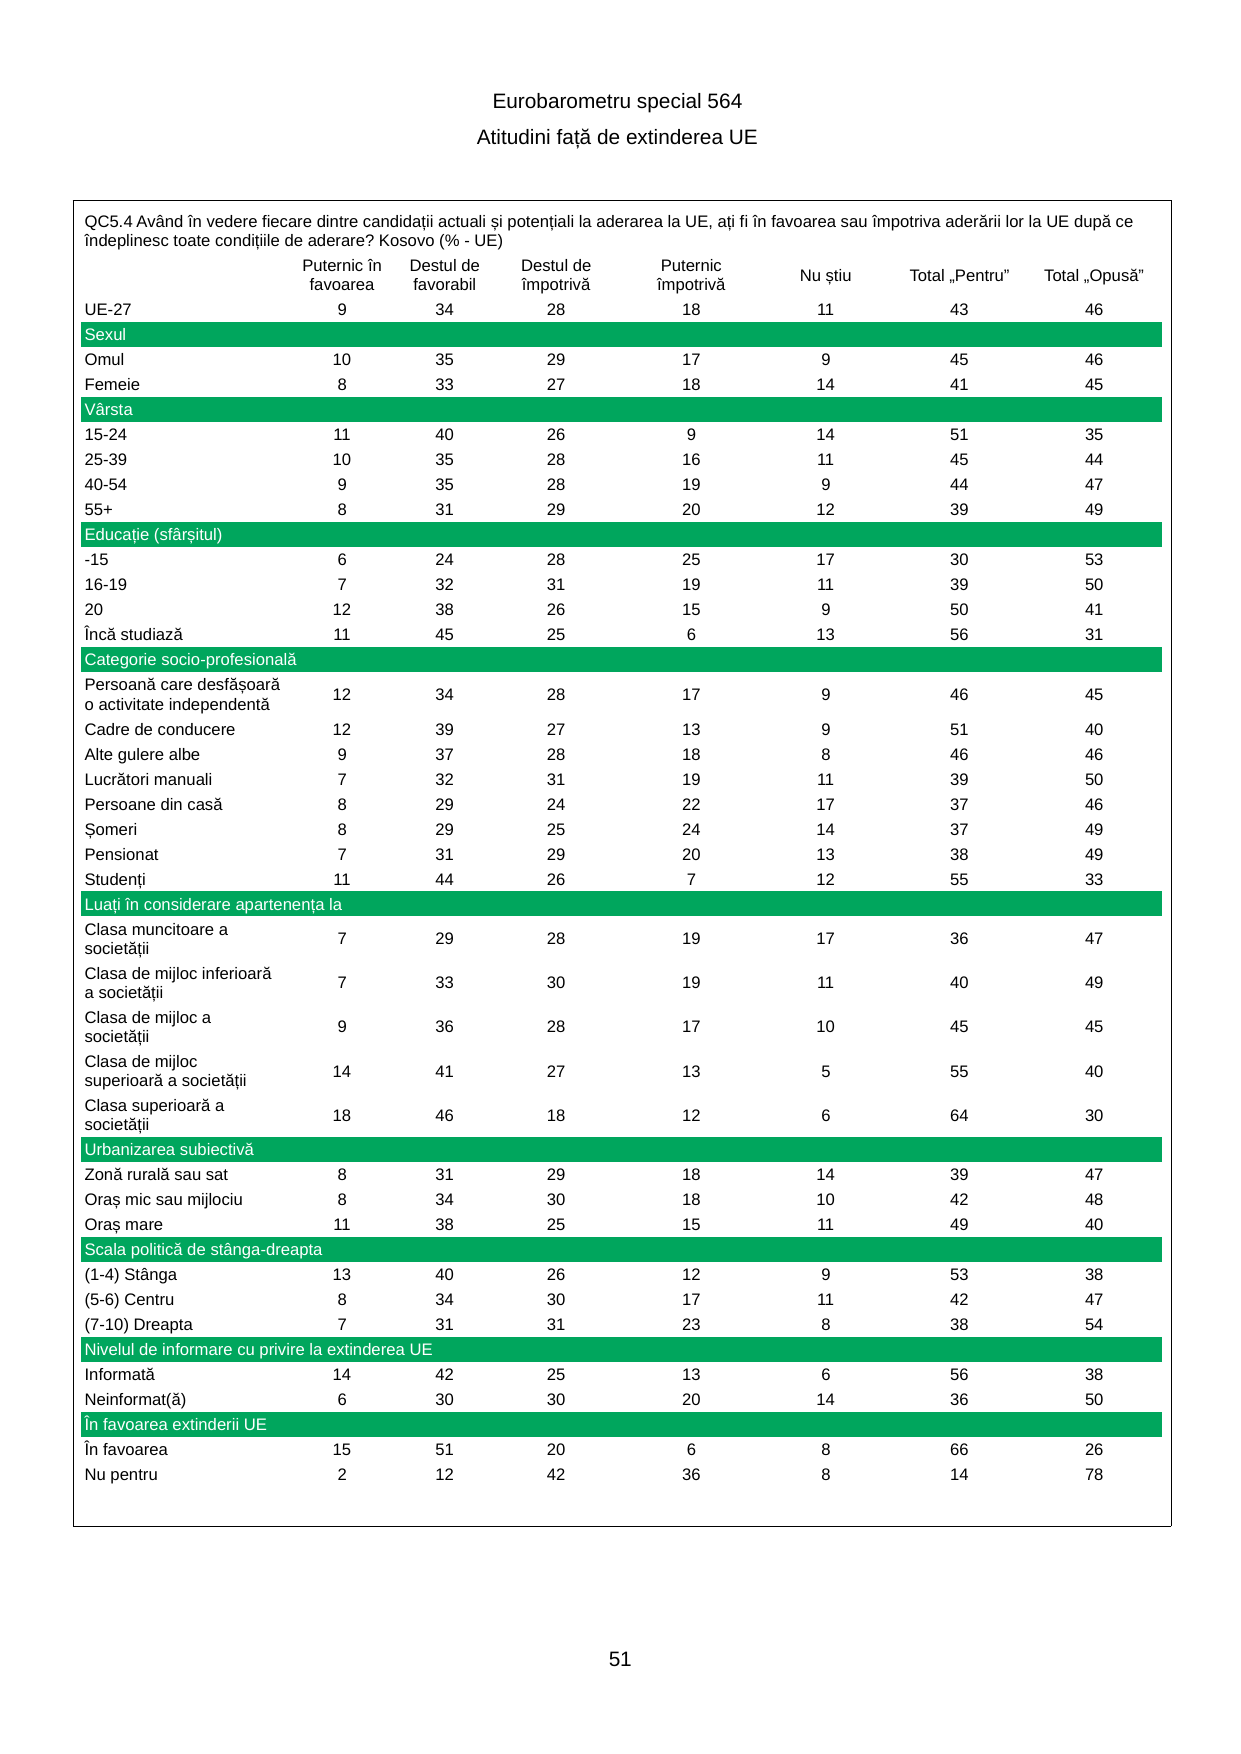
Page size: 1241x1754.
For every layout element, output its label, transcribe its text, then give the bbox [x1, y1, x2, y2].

table_cell 30 [401, 1387, 488, 1412]
table_cell [81, 253, 283, 297]
table_cell 17 [624, 347, 759, 372]
table_cell 47 [1026, 916, 1162, 961]
table_cell 8 [759, 1462, 892, 1487]
table_cell 25 [488, 622, 623, 647]
table_cell 2 [283, 1462, 401, 1487]
table_cell 47 [1026, 472, 1162, 497]
table_cell 39 [892, 497, 1026, 522]
table_cell 14 [892, 1462, 1026, 1487]
table_cell Educație (sfârșitul) [81, 522, 1162, 547]
table_cell 40 [892, 961, 1026, 1005]
table_cell 9 [283, 297, 401, 322]
table_cell Clasa muncitoare a societății [81, 916, 283, 961]
table_cell Nu știu [759, 253, 892, 297]
table_cell 26 [1026, 1437, 1162, 1462]
table_cell Clasa de mijloc superioară a societății [81, 1049, 283, 1093]
table_cell 44 [892, 472, 1026, 497]
table_cell 46 [1026, 791, 1162, 816]
table_cell (5-6) Centru [81, 1287, 283, 1312]
table_cell 7 [283, 572, 401, 597]
table_cell 11 [759, 1287, 892, 1312]
table_cell 25 [488, 1212, 623, 1237]
table_cell 19 [624, 766, 759, 791]
table_cell Scala politică de stânga-dreapta [81, 1237, 1162, 1262]
table_cell 31 [488, 1312, 623, 1337]
table_cell 12 [401, 1462, 488, 1487]
table_cell 50 [1026, 1387, 1162, 1412]
table_cell Alte gulere albe [81, 741, 283, 766]
table_cell 31 [401, 497, 488, 522]
table_cell 41 [892, 372, 1026, 397]
table_cell 45 [401, 622, 488, 647]
table_cell 11 [283, 422, 401, 447]
table_cell 9 [624, 422, 759, 447]
table_cell 64 [892, 1093, 1026, 1137]
table_cell 35 [401, 347, 488, 372]
table_cell 34 [401, 672, 488, 716]
table_cell 54 [1026, 1312, 1162, 1337]
table_cell 51 [892, 422, 1026, 447]
table_cell 56 [892, 1362, 1026, 1387]
table_cell 7 [283, 766, 401, 791]
table_cell 18 [488, 1093, 623, 1137]
table_cell 35 [401, 447, 488, 472]
table_cell 13 [759, 841, 892, 866]
table_cell 49 [1026, 497, 1162, 522]
table_cell 17 [759, 547, 892, 572]
table_cell 27 [488, 372, 623, 397]
table_cell 42 [401, 1362, 488, 1387]
table_cell (1-4) Stânga [81, 1262, 283, 1287]
table_cell 30 [488, 1287, 623, 1312]
table_cell 56 [892, 622, 1026, 647]
table_cell 12 [283, 716, 401, 741]
table_cell 13 [624, 1049, 759, 1093]
table_cell 28 [488, 547, 623, 572]
table_cell 38 [892, 1312, 1026, 1337]
table_cell 44 [401, 866, 488, 891]
table_cell 6 [759, 1362, 892, 1387]
table_cell 33 [1026, 866, 1162, 891]
table_cell 55 [892, 1049, 1026, 1093]
table_cell Șomeri [81, 816, 283, 841]
table_cell 34 [401, 1187, 488, 1212]
table_cell Persoane din casă [81, 791, 283, 816]
table_cell 39 [892, 766, 1026, 791]
table_cell 40-54 [81, 472, 283, 497]
table_cell Urbanizarea subiectivă [81, 1137, 1162, 1162]
table_cell 24 [488, 791, 623, 816]
table_cell 17 [759, 916, 892, 961]
table_cell 38 [1026, 1262, 1162, 1287]
table_cell 8 [759, 1437, 892, 1462]
table_cell 24 [401, 547, 488, 572]
table_cell Puternic împotrivă [624, 253, 759, 297]
table_cell Clasa de mijloc inferioară a societății [81, 961, 283, 1005]
table_cell 11 [759, 766, 892, 791]
table_cell În favoarea extinderii UE [81, 1412, 1162, 1437]
table_cell 38 [401, 1212, 488, 1237]
table_cell 46 [401, 1093, 488, 1137]
table_cell 29 [488, 347, 623, 372]
table_cell 8 [283, 1187, 401, 1212]
table_cell 36 [401, 1005, 488, 1049]
table_cell 46 [1026, 297, 1162, 322]
table_cell 10 [759, 1187, 892, 1212]
table_cell 32 [401, 572, 488, 597]
table_cell 37 [401, 741, 488, 766]
table_cell 28 [488, 741, 623, 766]
table_cell 45 [892, 347, 1026, 372]
table_cell 18 [624, 741, 759, 766]
table_cell 66 [892, 1437, 1026, 1462]
table_cell Persoană care desfășoară o activitate independentă [81, 672, 283, 716]
table_cell 31 [401, 1312, 488, 1337]
table_cell 12 [624, 1262, 759, 1287]
table_cell 36 [892, 916, 1026, 961]
table_cell 12 [283, 597, 401, 622]
table_cell 40 [1026, 1212, 1162, 1237]
table_cell 6 [624, 1437, 759, 1462]
table_cell 7 [624, 866, 759, 891]
table_cell 15-24 [81, 422, 283, 447]
table_cell 41 [1026, 597, 1162, 622]
table_cell 12 [759, 497, 892, 522]
table_cell 9 [759, 597, 892, 622]
table_cell 51 [892, 716, 1026, 741]
table_cell 14 [759, 1387, 892, 1412]
table_cell 6 [759, 1093, 892, 1137]
table_cell 50 [892, 597, 1026, 622]
table_cell Categorie socio-profesională [81, 647, 1162, 672]
table_cell 9 [759, 716, 892, 741]
table_cell 42 [892, 1187, 1026, 1212]
table_cell 13 [624, 1362, 759, 1387]
table_cell 28 [488, 1005, 623, 1049]
table_cell 55+ [81, 497, 283, 522]
table_cell 30 [1026, 1093, 1162, 1137]
table_cell 20 [81, 597, 283, 622]
table_cell 42 [488, 1462, 623, 1487]
table_cell 25-39 [81, 447, 283, 472]
table_cell Clasa de mijloc a societății [81, 1005, 283, 1049]
table_cell 12 [624, 1093, 759, 1137]
table_cell 24 [624, 816, 759, 841]
table_cell 40 [401, 1262, 488, 1287]
table_cell 29 [488, 1162, 623, 1187]
table_cell Vârsta [81, 397, 1162, 422]
table_cell (7-10) Dreapta [81, 1312, 283, 1337]
table_cell 45 [1026, 672, 1162, 716]
table_cell 11 [759, 447, 892, 472]
table_cell 38 [1026, 1362, 1162, 1387]
table_cell 40 [401, 422, 488, 447]
table_cell Nu pentru [81, 1462, 283, 1487]
table_cell 50 [1026, 572, 1162, 597]
table_cell 15 [624, 597, 759, 622]
table_cell 47 [1026, 1162, 1162, 1187]
table_cell Lucrători manuali [81, 766, 283, 791]
table_cell 9 [759, 347, 892, 372]
table_cell 29 [401, 916, 488, 961]
table_cell Cadre de conducere [81, 716, 283, 741]
table_cell 30 [488, 1187, 623, 1212]
table_cell 49 [1026, 841, 1162, 866]
table_cell 11 [283, 622, 401, 647]
table_cell 31 [488, 766, 623, 791]
table_cell 35 [401, 472, 488, 497]
table_cell 30 [892, 547, 1026, 572]
table_cell Zonă rurală sau sat [81, 1162, 283, 1187]
table_cell 53 [892, 1262, 1026, 1287]
table_cell 9 [759, 1262, 892, 1287]
table_cell 14 [759, 372, 892, 397]
table_cell Nivelul de informare cu privire la extinderea UE [81, 1337, 1162, 1362]
table_cell 45 [892, 1005, 1026, 1049]
table_header QC5.4 Având în vedere fiecare dintre candidații actuali și potențiali la aderarea la UE, ați fi în favoarea sau împotriva aderării lor la UE după ce îndeplinesc toate condițiile de aderare? Kosovo (% - UE) [81, 209, 1162, 253]
table_cell 46 [1026, 741, 1162, 766]
table_cell 46 [892, 672, 1026, 716]
table_cell 44 [1026, 447, 1162, 472]
table_cell 19 [624, 916, 759, 961]
table_cell 30 [488, 961, 623, 1005]
table_cell 40 [1026, 716, 1162, 741]
table_cell Oraș mic sau mijlociu [81, 1187, 283, 1212]
table_cell 34 [401, 297, 488, 322]
table_cell 29 [401, 816, 488, 841]
table_cell 53 [1026, 547, 1162, 572]
table_cell 42 [892, 1287, 1026, 1312]
table_cell 31 [401, 1162, 488, 1187]
table_cell 19 [624, 961, 759, 1005]
table_cell 20 [624, 841, 759, 866]
table_cell 36 [624, 1462, 759, 1487]
table_cell 29 [488, 497, 623, 522]
table_cell Puternic în favoarea [283, 253, 401, 297]
table_cell 8 [283, 1287, 401, 1312]
table_cell Pensionat [81, 841, 283, 866]
table_cell 15 [624, 1212, 759, 1237]
table_cell Sexul [81, 322, 1162, 347]
table_cell 9 [759, 672, 892, 716]
table_cell 28 [488, 447, 623, 472]
table_cell 8 [759, 741, 892, 766]
table_cell 28 [488, 472, 623, 497]
table_cell 38 [892, 841, 1026, 866]
table_cell 7 [283, 961, 401, 1005]
table_cell 18 [624, 297, 759, 322]
table_cell UE-27 [81, 297, 283, 322]
table_cell 18 [283, 1093, 401, 1137]
table_cell 18 [624, 1187, 759, 1212]
table_cell Încă studiază [81, 622, 283, 647]
table_cell 25 [488, 816, 623, 841]
table_cell 18 [624, 1162, 759, 1187]
table_cell 18 [624, 372, 759, 397]
table_cell 26 [488, 422, 623, 447]
table_cell 37 [892, 816, 1026, 841]
table_cell Total „Pentru” [892, 253, 1026, 297]
table_cell 28 [488, 672, 623, 716]
table_cell 11 [759, 1212, 892, 1237]
table_cell 12 [283, 672, 401, 716]
table_cell Destul de împotrivă [488, 253, 623, 297]
table_cell 40 [1026, 1049, 1162, 1093]
table_cell 37 [892, 791, 1026, 816]
table_cell 49 [892, 1212, 1026, 1237]
table_cell 15 [283, 1437, 401, 1462]
table_cell 8 [283, 372, 401, 397]
table_cell 16-19 [81, 572, 283, 597]
table_cell 45 [1026, 372, 1162, 397]
table_cell 78 [1026, 1462, 1162, 1487]
table_cell Neinformat(ă) [81, 1387, 283, 1412]
table_cell 7 [283, 841, 401, 866]
table_cell 8 [283, 497, 401, 522]
table_cell 27 [488, 1049, 623, 1093]
table_cell Femeie [81, 372, 283, 397]
table_cell 32 [401, 766, 488, 791]
table_cell 14 [759, 816, 892, 841]
table_cell 10 [759, 1005, 892, 1049]
table_cell 43 [892, 297, 1026, 322]
table_cell 17 [624, 1005, 759, 1049]
table_cell 19 [624, 472, 759, 497]
table_cell 46 [892, 741, 1026, 766]
table_cell 11 [759, 297, 892, 322]
table_cell 8 [283, 816, 401, 841]
table_cell 11 [759, 572, 892, 597]
table_cell 31 [1026, 622, 1162, 647]
table_cell 10 [283, 447, 401, 472]
table_cell 47 [1026, 1287, 1162, 1312]
table_cell 27 [488, 716, 623, 741]
table_cell 28 [488, 297, 623, 322]
table_cell 5 [759, 1049, 892, 1093]
table_cell 30 [488, 1387, 623, 1412]
table_cell 41 [401, 1049, 488, 1093]
table_cell 11 [283, 866, 401, 891]
table_cell 31 [488, 572, 623, 597]
table_cell 26 [488, 1262, 623, 1287]
table_cell 48 [1026, 1187, 1162, 1212]
table_cell 20 [624, 497, 759, 522]
table_cell 34 [401, 1287, 488, 1312]
table_cell 49 [1026, 816, 1162, 841]
table_cell 20 [624, 1387, 759, 1412]
table_cell Informată [81, 1362, 283, 1387]
table_cell 26 [488, 597, 623, 622]
table_cell 13 [283, 1262, 401, 1287]
table_cell 14 [759, 422, 892, 447]
table_cell 46 [1026, 347, 1162, 372]
table_cell 20 [488, 1437, 623, 1462]
table_cell 17 [624, 672, 759, 716]
table_cell 50 [1026, 766, 1162, 791]
table_cell 14 [283, 1362, 401, 1387]
table_cell 8 [283, 1162, 401, 1187]
table_cell 7 [283, 1312, 401, 1337]
table_cell Oraș mare [81, 1212, 283, 1237]
table_cell Clasa superioară a societății [81, 1093, 283, 1137]
table_cell Total „Opusă” [1026, 253, 1162, 297]
table_cell 19 [624, 572, 759, 597]
table_cell 51 [401, 1437, 488, 1462]
table_cell Destul de favorabil [401, 253, 488, 297]
table_cell 49 [1026, 961, 1162, 1005]
table_cell 17 [624, 1287, 759, 1312]
table_cell 8 [759, 1312, 892, 1337]
table_cell 29 [488, 841, 623, 866]
table_cell 14 [759, 1162, 892, 1187]
table_cell 55 [892, 866, 1026, 891]
table_cell 39 [401, 716, 488, 741]
table_cell 33 [401, 961, 488, 1005]
table_cell 6 [624, 622, 759, 647]
table_cell Luați în considerare apartenența la [81, 891, 1162, 916]
table_cell 12 [759, 866, 892, 891]
table_cell 9 [283, 1005, 401, 1049]
table_cell 7 [283, 916, 401, 961]
table_cell 10 [283, 347, 401, 372]
table_cell 16 [624, 447, 759, 472]
table_cell 25 [488, 1362, 623, 1387]
table_cell 45 [1026, 1005, 1162, 1049]
table_cell 45 [892, 447, 1026, 472]
table_cell 33 [401, 372, 488, 397]
table_cell 36 [892, 1387, 1026, 1412]
table_cell 13 [759, 622, 892, 647]
table_cell 11 [283, 1212, 401, 1237]
table_cell 6 [283, 1387, 401, 1412]
table_cell 13 [624, 716, 759, 741]
table_cell 9 [283, 472, 401, 497]
table_cell 39 [892, 572, 1026, 597]
table_cell 22 [624, 791, 759, 816]
table_cell 39 [892, 1162, 1026, 1187]
table_cell -15 [81, 547, 283, 572]
table_cell 29 [401, 791, 488, 816]
table_cell 9 [283, 741, 401, 766]
table_cell Omul [81, 347, 283, 372]
table_cell 38 [401, 597, 488, 622]
table_cell 35 [1026, 422, 1162, 447]
table_cell În favoarea [81, 1437, 283, 1462]
table_cell 17 [759, 791, 892, 816]
table_cell 23 [624, 1312, 759, 1337]
table_cell 14 [283, 1049, 401, 1093]
table_cell 6 [283, 547, 401, 572]
table_cell 9 [759, 472, 892, 497]
table_cell Studenți [81, 866, 283, 891]
table_cell 31 [401, 841, 488, 866]
table_cell 28 [488, 916, 623, 961]
table_cell 25 [624, 547, 759, 572]
table_cell 11 [759, 961, 892, 1005]
table_cell 8 [283, 791, 401, 816]
table_cell 26 [488, 866, 623, 891]
